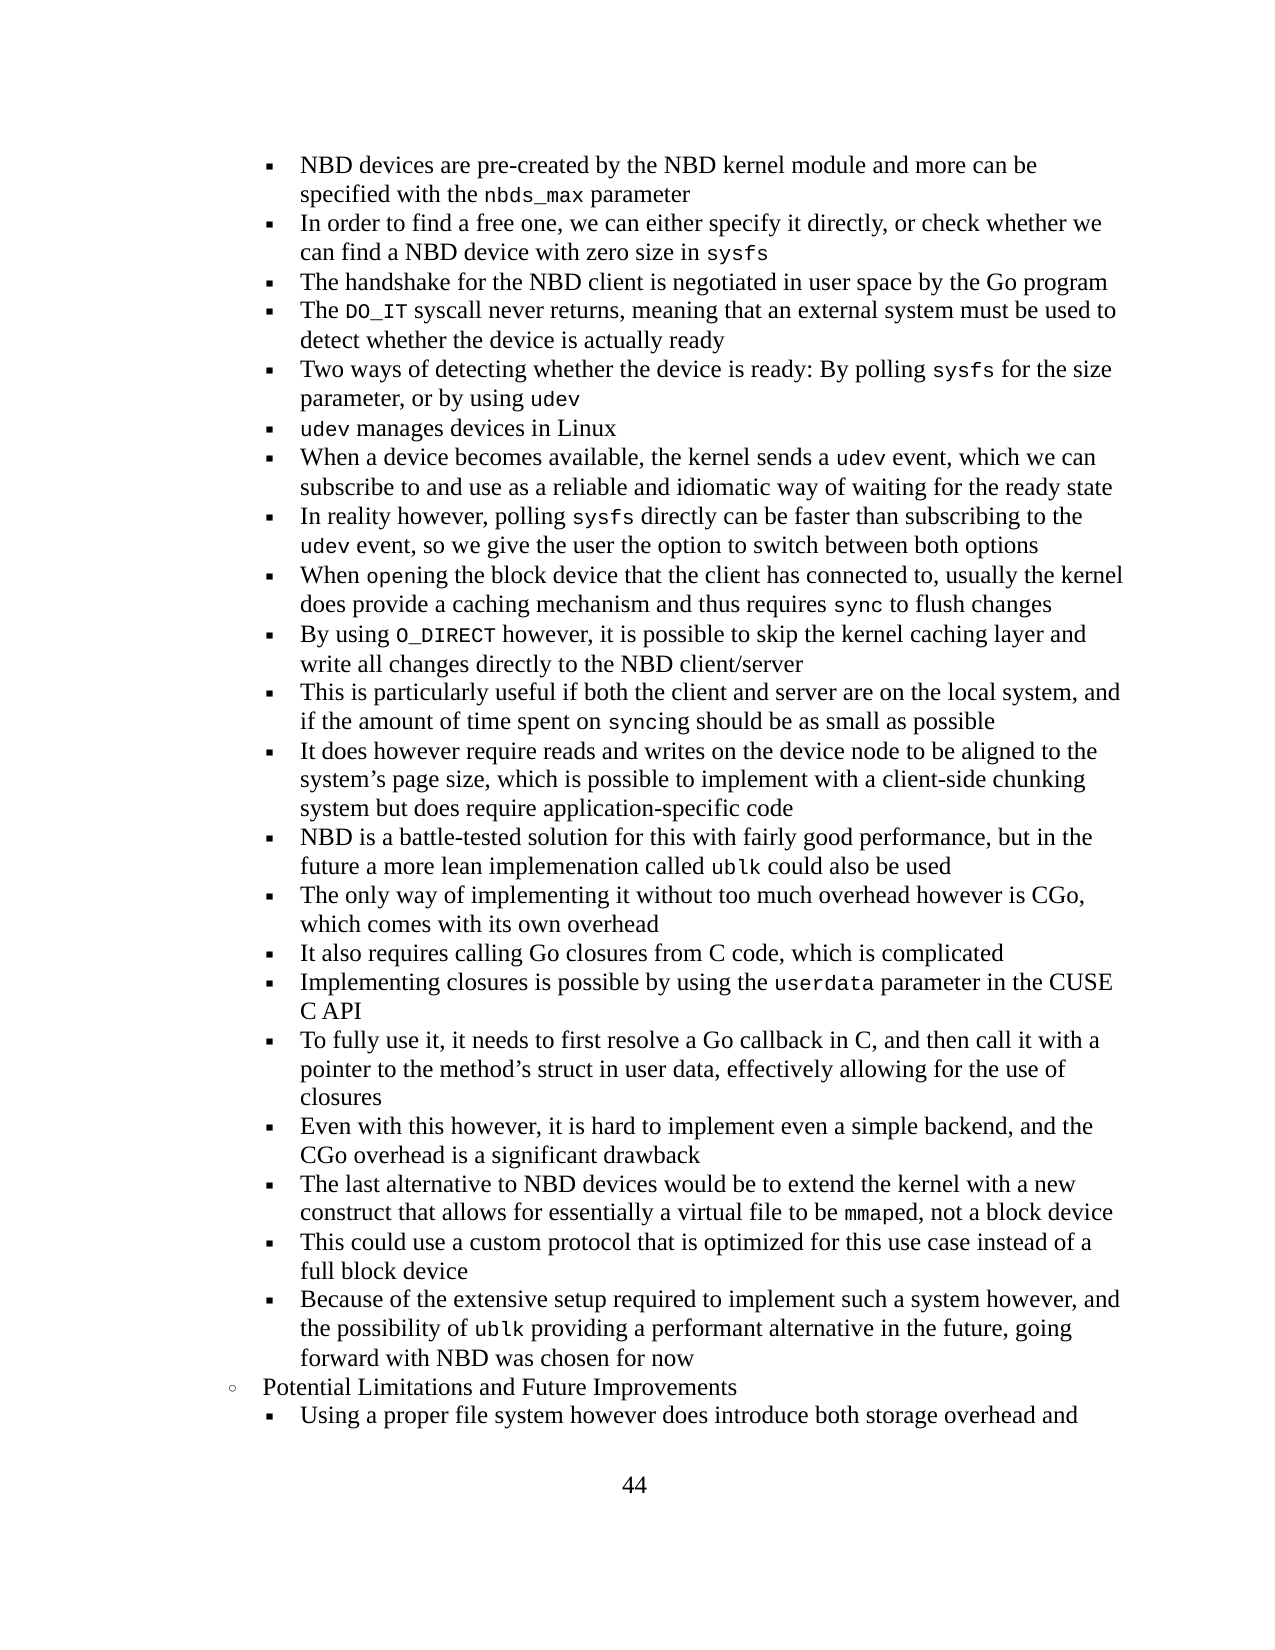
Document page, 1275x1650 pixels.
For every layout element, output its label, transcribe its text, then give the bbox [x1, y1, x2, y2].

list In reality however, polling sysfs directly can be faster than subscribing to the udev event, so we give the user the option to switch between both options [262, 501, 1125, 560]
list It also requires calling Go closures from C code, which is complicated [262, 938, 1125, 967]
list The last alternative to NBD devices would be to extend the kernel with a new construct that allows for essentially a virtual file to be mmaped, not a block device [262, 1169, 1125, 1227]
list Two ways of detecting whether the device is ready: By polling sysfs for the size parameter, or by using udev [262, 354, 1125, 413]
list In order to find a free one, we can either specify it directly, or check whether we can find a NBD device with zero size in sysfs [262, 208, 1125, 267]
list NBD is a battle-tested solution for this with fairly good performance, but in the future a more lean implemenation called ublk could also be used [262, 822, 1125, 880]
list Potential Limitations and Future Improvements [225, 1372, 1125, 1400]
list The handshake for the NBD client is negotiated in user space by the Go program [262, 267, 1125, 295]
list It does however require reads and writes on the device node to be aligned to the system’s page size, which is possible to implement with a client-side chunking system but does require application-specific code [262, 736, 1125, 822]
list Even with this however, it is hard to implement even a simple backend, and the CGo overhead is a significant drawback [262, 1111, 1125, 1169]
list The only way of implementing it without too much overhead however is CGo, which comes with its own overhead [262, 880, 1125, 938]
list Implementing closures is possible by using the userdata parameter in the CUSE C API [262, 967, 1125, 1025]
list When a device becomes available, the kernel sends a udev event, which we can subscribe to and use as a reliable and idiomatic way of waiting for the ready state [262, 442, 1125, 501]
list udev manages devices in Linux [262, 413, 1125, 442]
list This is particularly useful if both the client and server are on the local system, and if the amount of time spent on syncing should be as small as possible [262, 677, 1125, 736]
list By using O_DIRECT however, it is possible to skip the kernel caching layer and write all changes directly to the NBD client/server [262, 619, 1125, 677]
list This could use a custom protocol that is optimized for this use case instead of a full block device [262, 1227, 1125, 1284]
list The DO_IT syscall never returns, meaning that an external system must be used to detect whether the device is actually ready [262, 295, 1125, 354]
list To fully use it, it needs to first resolve a Go callback in C, and then call it with a pointer to the method’s struct in user data, effectively allowing for the use of closures [262, 1025, 1125, 1111]
list When opening the block device that the client has connected to, usually the kernel does provide a caching mechanism and thus requires sync to flush changes [262, 560, 1125, 619]
list Using a proper file system however does introduce both storage overhead and [262, 1400, 1125, 1429]
list NBD devices are pre-created by the NBD kernel module and more can be specified with the nbds_max parameter [262, 150, 1125, 208]
list Because of the extensive setup required to implement such a system however, and the possibility of ublk providing a performant alternative in the future, going forward with NBD was chosen for now [262, 1284, 1125, 1372]
